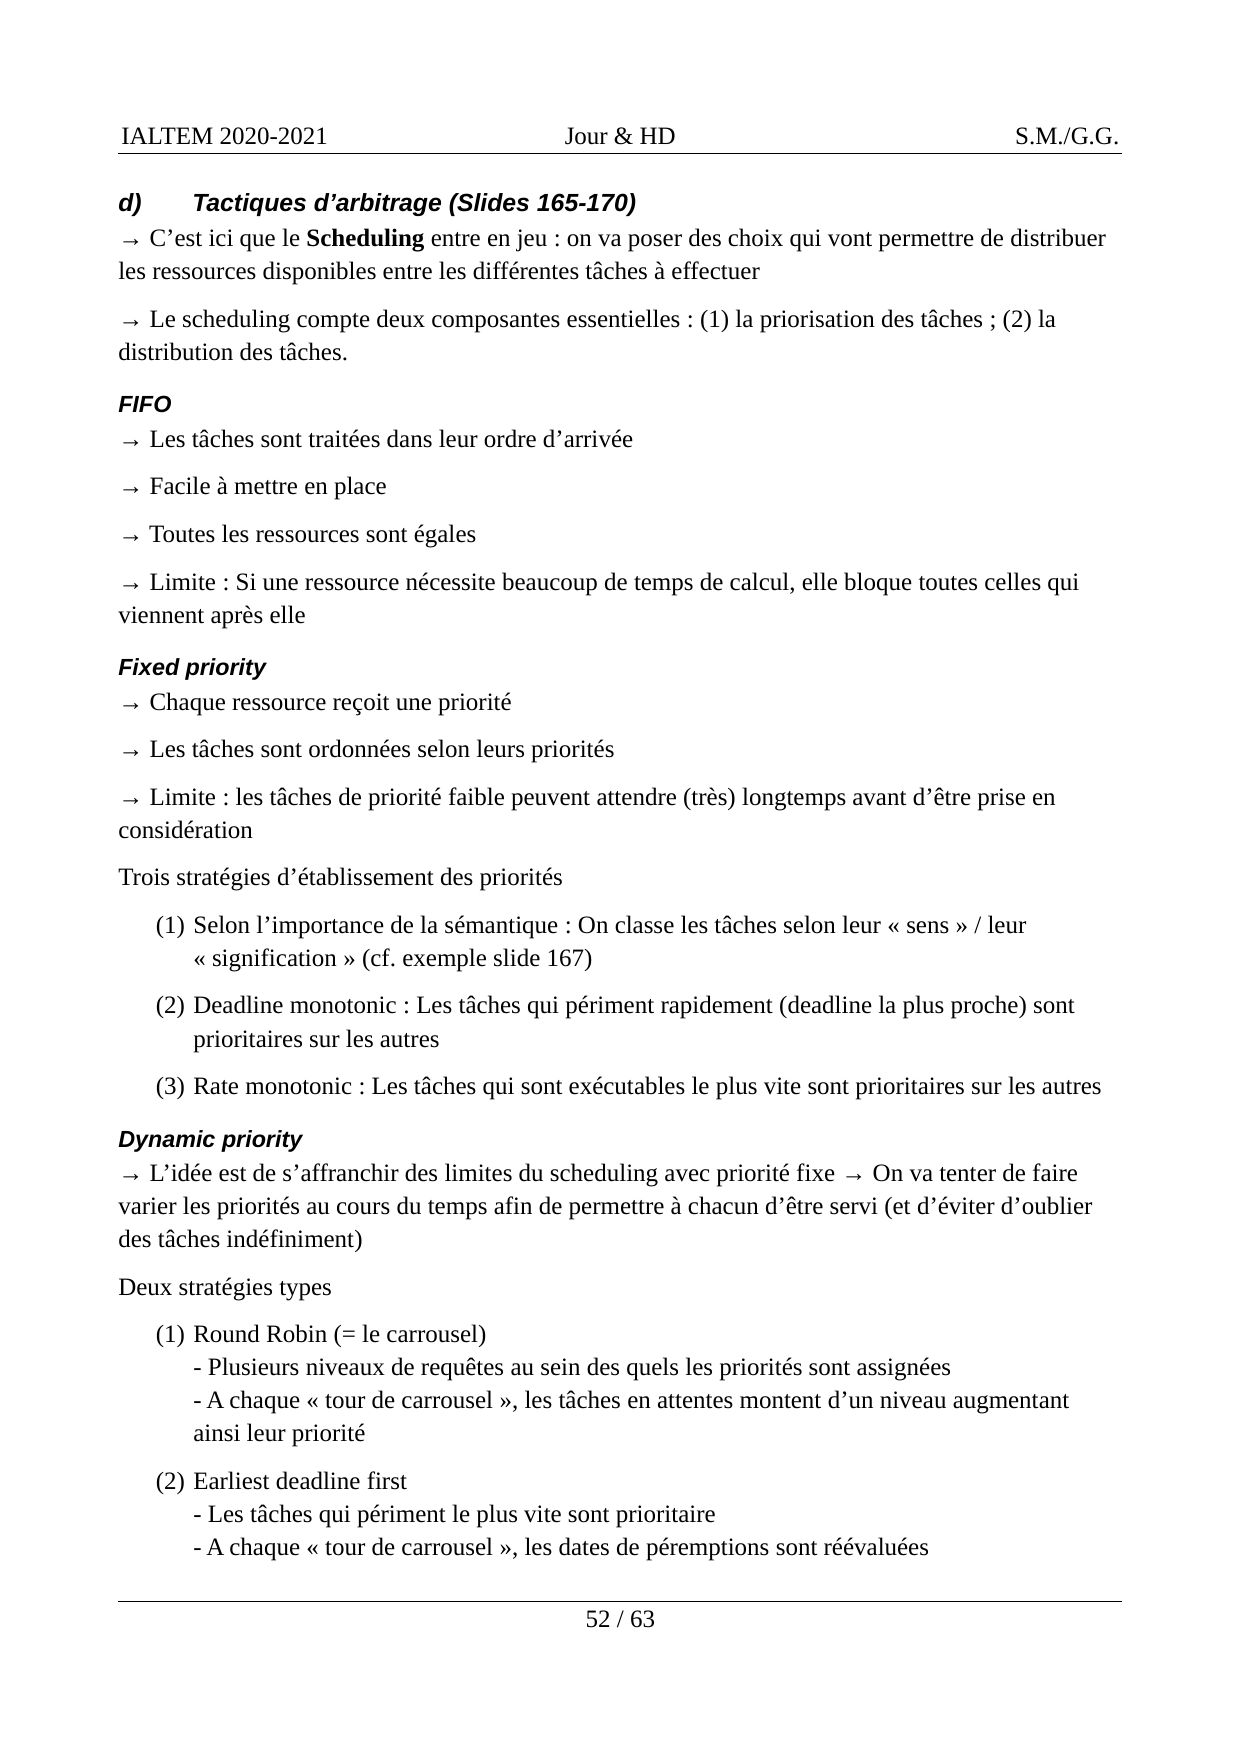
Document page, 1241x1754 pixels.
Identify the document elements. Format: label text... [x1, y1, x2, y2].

subtitle Tactiques d’arbitrage (Slides 165-170) [118, 188, 1122, 217]
text → Les tâches sont ordonnées selon leurs priorités [118, 734, 1122, 763]
text Deux stratégies types [118, 1272, 1122, 1301]
text → C’est ici que le Scheduling entre en jeu : on va poser des choix qui vont permettre de distribuer les ressources disponibles entre les différentes tâches à effectuer [118, 223, 1122, 285]
list Round Robin (= le carrousel) - Plusieurs niveaux de requêtes au sein des quels les priorités sont assignées - A chaque « tour de carrousel », les tâches en attentes montent d’un niveau augmentant ainsi leur priorité [156, 1319, 1122, 1447]
list Deadline monotonic : Les tâches qui périment rapidement (deadline la plus proche) sont prioritaires sur les autres [156, 991, 1122, 1052]
subtitle FIFO [118, 391, 1122, 418]
text → Le scheduling compte deux composantes essentielles : (1) la priorisation des tâches ; (2) la distribution des tâches. [118, 304, 1122, 366]
list Earliest deadline first - Les tâches qui périment le plus vite sont prioritaire - A chaque « tour de carrousel », les dates de péremptions sont réévaluées [156, 1466, 1122, 1561]
text → Limite : les tâches de priorité faible peuvent attendre (très) longtemps avant d’être prise en considération [118, 782, 1122, 843]
text → Facile à mettre en place [118, 471, 1122, 500]
text Trois stratégies d’établissement des priorités [118, 862, 1122, 891]
text → Chaque ressource reçoit une priorité [118, 687, 1122, 715]
list Rate monotonic : Les tâches qui sont exécutables le plus vite sont prioritaires sur les autres [156, 1071, 1122, 1100]
subtitle Fixed priority [118, 653, 1122, 680]
text → Toutes les ressources sont égales [118, 519, 1122, 548]
text → L’idée est de s’affranchir des limites du scheduling avec priorité fixe → On va tenter de faire varier les priorités au cours du temps afin de permettre à chacun d’être servi (et d’éviter d’oublier des tâches indéfiniment) [118, 1158, 1122, 1253]
subtitle Dynamic priority [118, 1125, 1122, 1152]
text → Limite : Si une ressource nécessite beaucoup de temps de calcul, elle bloque toutes celles qui viennent après elle [118, 567, 1122, 628]
text → Les tâches sont traitées dans leur ordre d’arrivée [118, 424, 1122, 453]
list Selon l’importance de la sémantique : On classe les tâches selon leur « sens » / leur « signification » (cf. exemple slide 167) [156, 910, 1122, 972]
